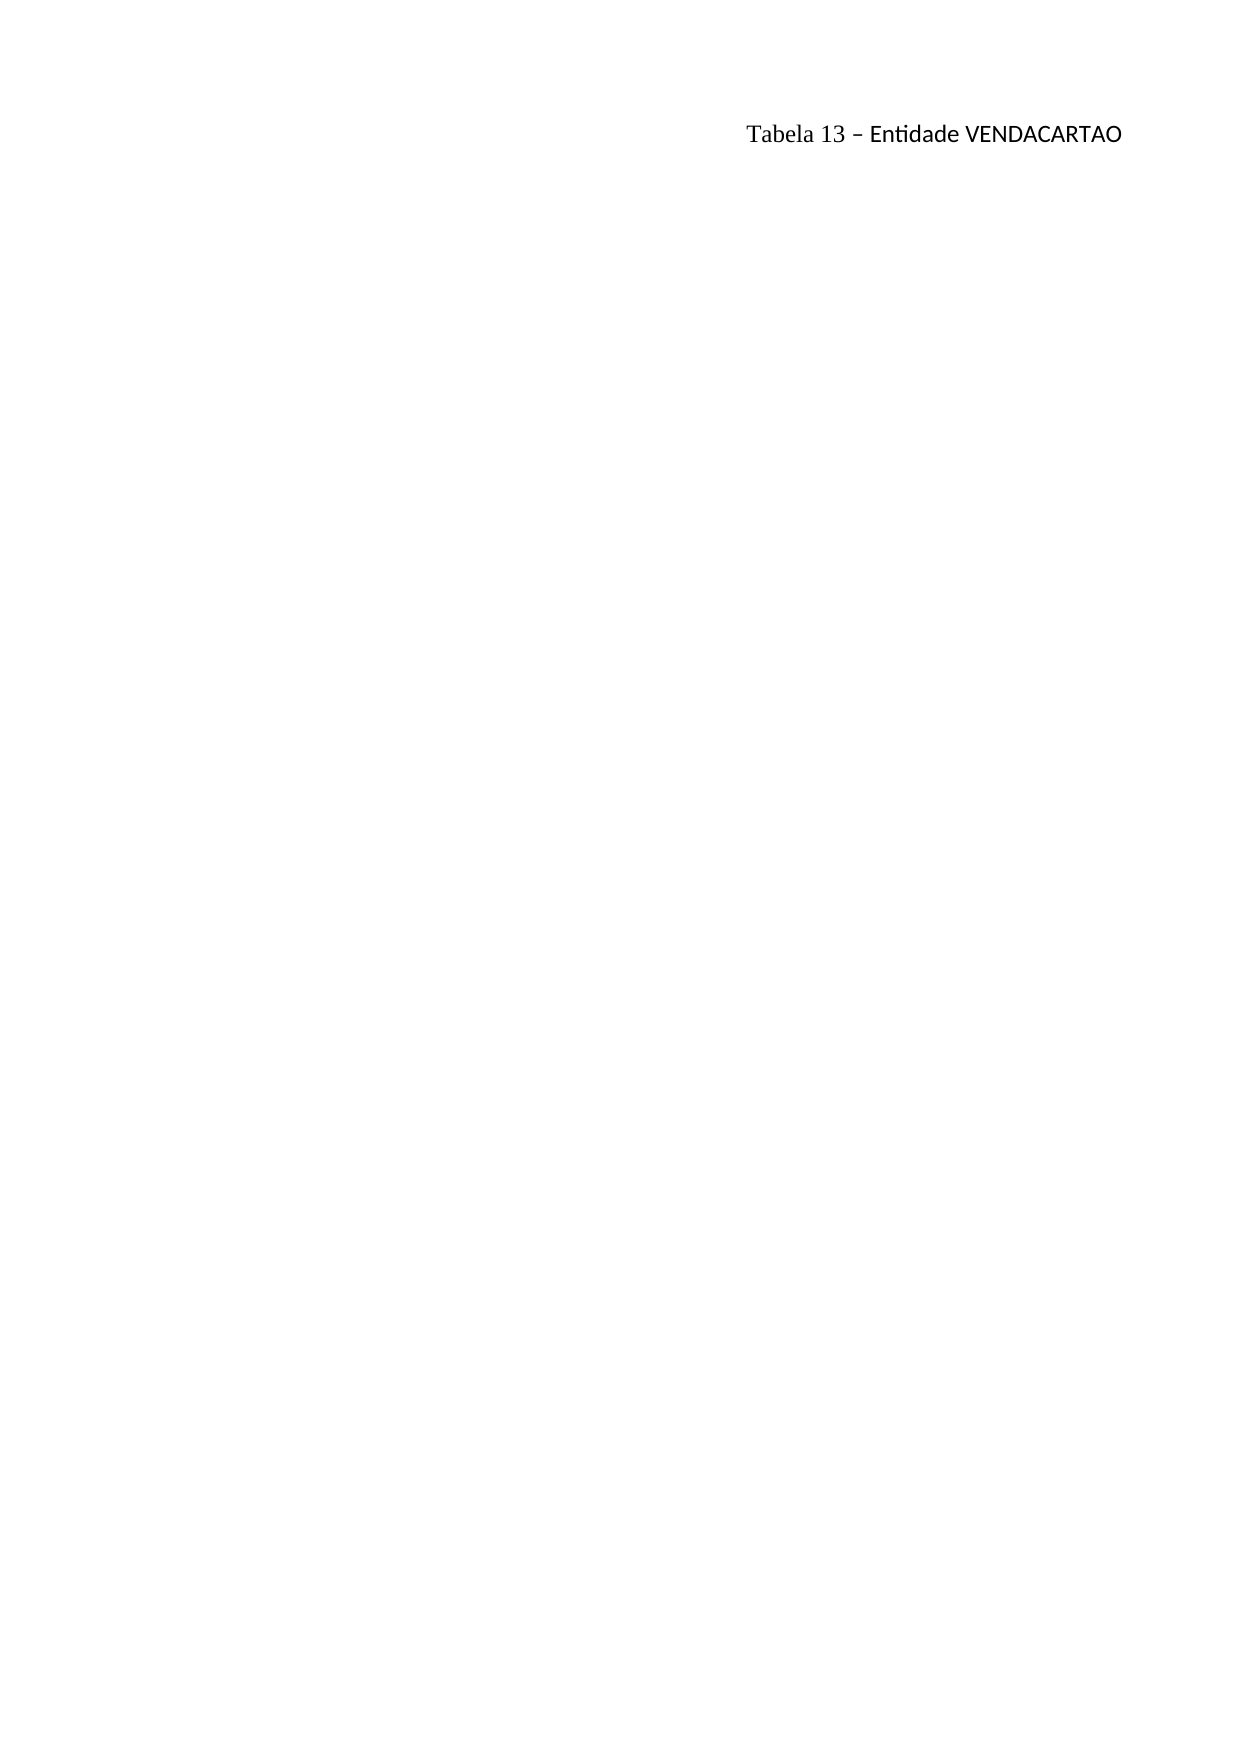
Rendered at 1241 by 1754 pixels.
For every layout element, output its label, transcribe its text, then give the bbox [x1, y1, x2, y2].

text Tabela 13 – Entidade VENDACARTAO [118, 118, 1122, 149]
